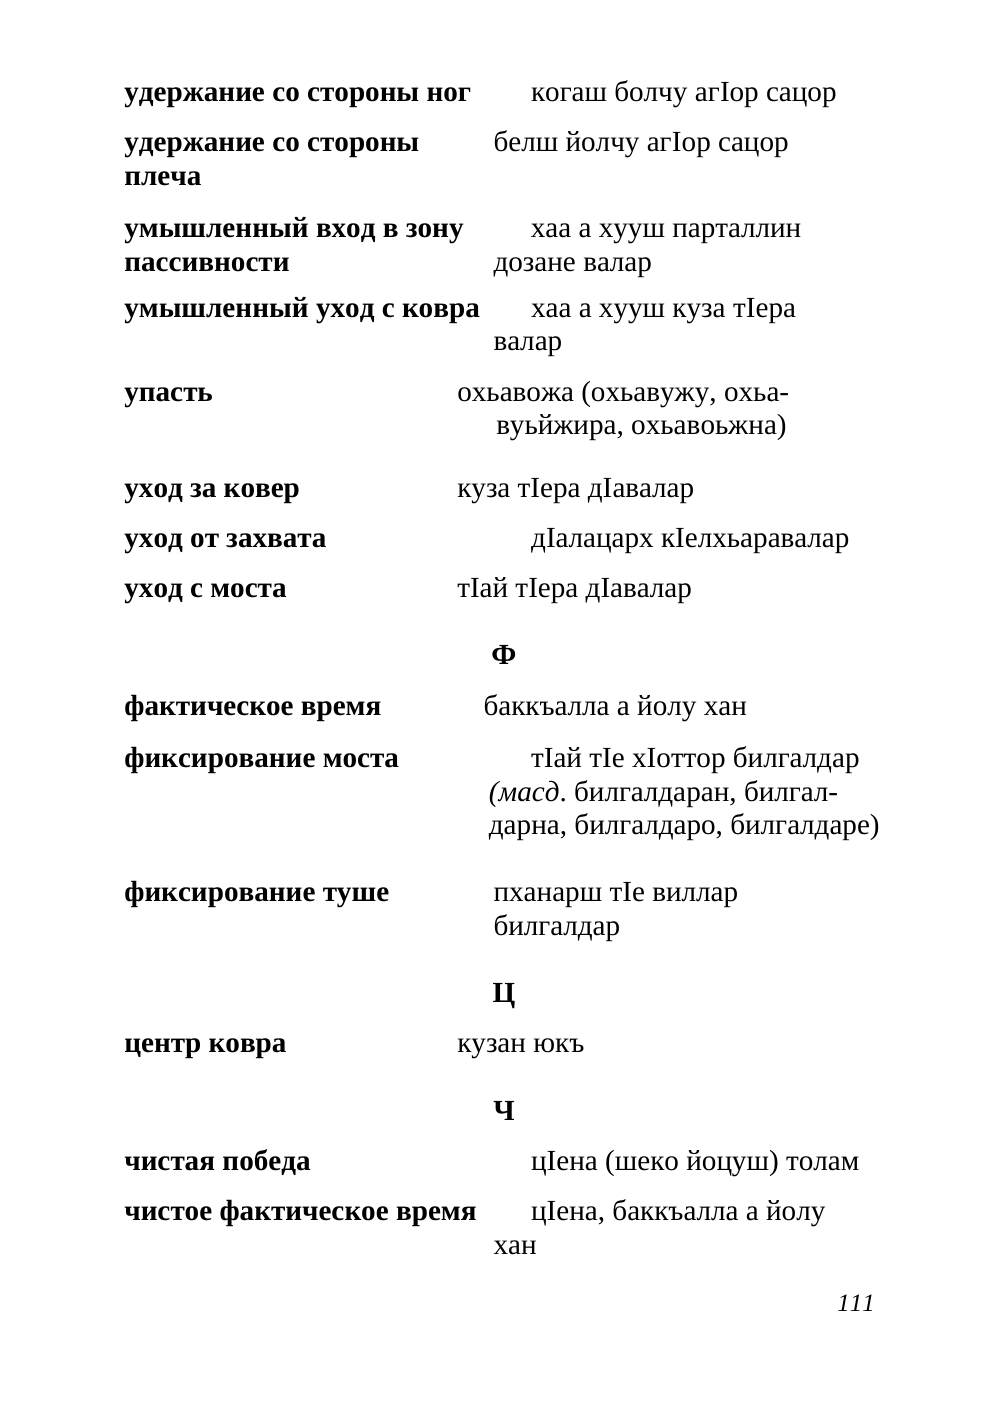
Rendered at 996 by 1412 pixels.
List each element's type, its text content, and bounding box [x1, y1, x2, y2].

text уход за ковер куза тIера дIавалар [124, 470, 883, 503]
text (масд. билгалдаран, билгал- [124, 774, 883, 807]
text фактическое время баккъалла а йолу хан [124, 688, 883, 721]
text умышленный вход в зону хаа а хууш парталлин [124, 210, 883, 244]
text умышленный уход с ковра хаа а хууш куза тIера [124, 290, 883, 323]
text Ч [124, 1093, 883, 1126]
text билгалдар [419, 908, 883, 942]
text центр ковра кузан юкъ [124, 1026, 883, 1059]
text фиксирование туше пханарш тIе виллар [124, 874, 883, 908]
text чистая победа цIена (шеко йоцуш) толам [124, 1143, 883, 1176]
text Ц [124, 975, 883, 1009]
text фиксирование моста тIай тIе хIоттор билгалдар [124, 740, 883, 774]
text валар [419, 323, 883, 357]
text уход от захвата дIалацарх кIелхьаравалар [124, 520, 883, 553]
text пассивности дозане валар [124, 244, 883, 277]
text Ф [124, 637, 883, 671]
text вуьйжира, охьавоьжна) [124, 407, 883, 441]
text хан [419, 1227, 883, 1260]
text чистое фактическое время цIена, баккъалла а йолу [124, 1193, 883, 1227]
text удержание со стороны ног когаш болчу агIор сацор [124, 74, 883, 107]
text упасть охьавожа (охьавужу, охьа- [124, 374, 883, 407]
text удержание со стороны белш йолчу агIор сацор плеча [124, 124, 883, 191]
text дарна, билгалдаро, билгалдаре) [124, 807, 883, 841]
text уход с моста тIай тIера дIавалар [124, 570, 883, 604]
